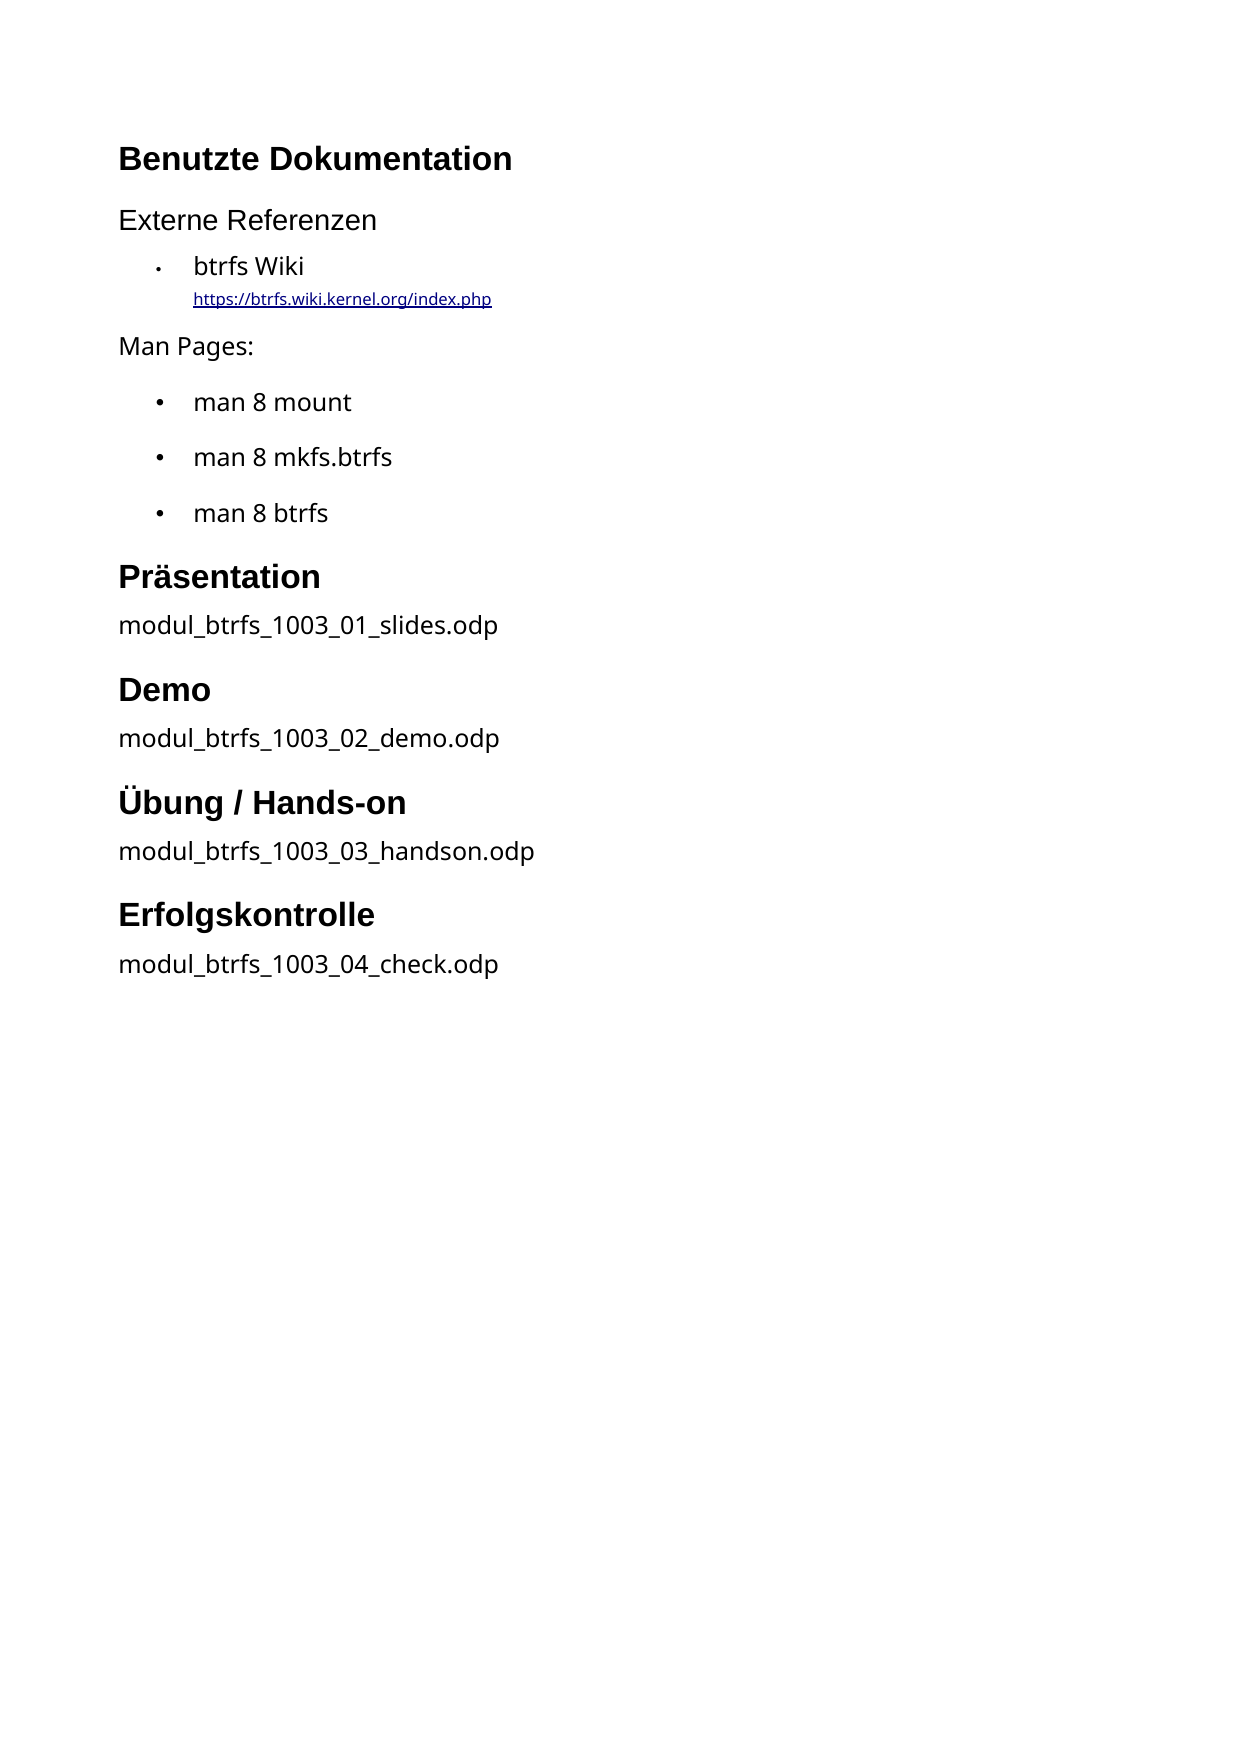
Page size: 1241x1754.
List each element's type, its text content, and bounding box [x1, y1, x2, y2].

text Man Pages: [118, 329, 1122, 363]
text modul_btrfs_1003_04_check.odp [118, 946, 1122, 981]
text modul_btrfs_1003_03_handson.odp [118, 834, 1122, 868]
subtitle Externe Referenzen [118, 203, 1122, 236]
list man 8 mount [156, 384, 1122, 418]
text modul_btrfs_1003_01_slides.odp [118, 608, 1122, 642]
list man 8 mkfs.btrfs [156, 440, 1122, 474]
subtitle Präsentation [118, 557, 1122, 596]
subtitle Erfolgskontrolle [118, 895, 1122, 934]
list man 8 btrfs [156, 495, 1122, 529]
subtitle Übung / Hands-on [118, 782, 1122, 821]
list btrfs Wiki https://btrfs.wiki.kernel.org/index.php [156, 249, 1122, 310]
subtitle Demo [118, 670, 1122, 708]
subtitle Benutzte Dokumentation [118, 139, 1122, 178]
text modul_btrfs_1003_02_demo.odp [118, 721, 1122, 755]
